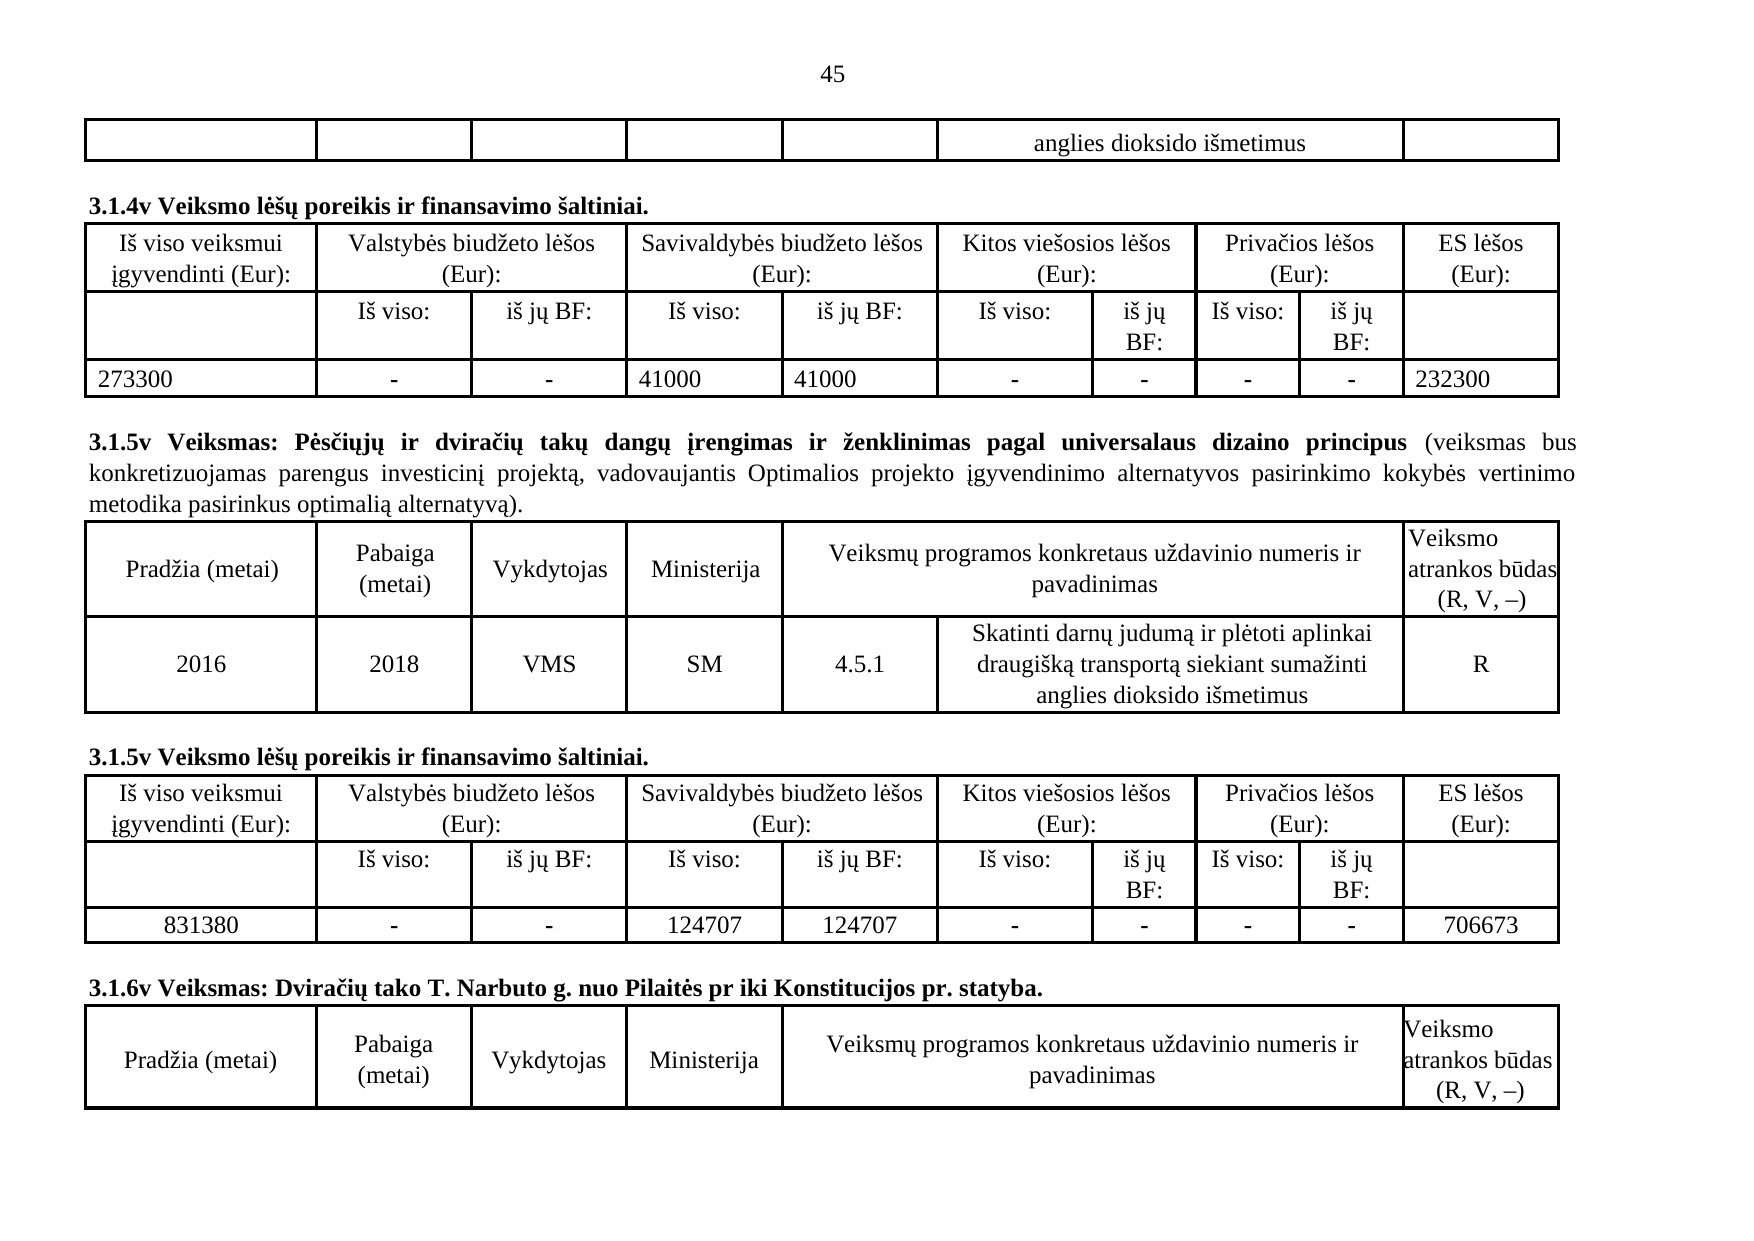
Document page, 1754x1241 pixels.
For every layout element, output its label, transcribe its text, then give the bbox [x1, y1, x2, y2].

table_cell 273300 [87, 361, 315, 395]
table_cell [318, 121, 470, 159]
table_cell 706673 [1405, 909, 1557, 941]
table_cell - [1094, 361, 1194, 395]
table_cell 2016 [87, 618, 315, 711]
table_cell iš jų BF: [1301, 293, 1402, 358]
table_cell iš jų BF: [1094, 843, 1194, 906]
table_header Pradžia (metai) [87, 1007, 315, 1106]
table_cell - [939, 361, 1091, 395]
table_header Privačios lėšos (Eur): [1198, 225, 1402, 290]
text 3.1.4v Veiksmo lėšų poreikis ir finansavimo šaltiniai. [89, 191, 1577, 219]
table_cell - [318, 361, 470, 395]
table_header Iš viso veiksmui įgyvendinti (Eur): [87, 225, 315, 290]
table_cell iš jų BF: [784, 843, 936, 906]
table_cell Iš viso: [318, 293, 470, 358]
table_cell Iš viso: [1198, 843, 1298, 906]
text 3.1.5v Veiksmo lėšų poreikis ir finansavimo šaltiniai. [89, 742, 1577, 771]
table_header Savivaldybės biudžeto lėšos (Eur): [628, 777, 936, 839]
table_cell - [1301, 361, 1402, 395]
table_cell iš jų BF: [1301, 843, 1402, 906]
table_header Vykdytojas [473, 1007, 625, 1106]
table_cell [87, 121, 315, 159]
table_cell Iš viso: [939, 843, 1091, 906]
table_cell 4.5.1 [784, 618, 936, 711]
table_header Valstybės biudžeto lėšos (Eur): [318, 225, 625, 290]
table_cell [1405, 121, 1557, 159]
table_cell SM [628, 618, 781, 711]
table_header Privačios lėšos (Eur): [1198, 777, 1402, 839]
table_cell - [1198, 909, 1298, 941]
table_cell - [1094, 909, 1194, 941]
table_cell iš jų BF: [473, 843, 625, 906]
table_cell 41000 [784, 361, 936, 395]
table_header Valstybės biudžeto lėšos (Eur): [318, 777, 625, 839]
table_cell 124707 [784, 909, 936, 941]
table_cell Iš viso: [1198, 293, 1298, 358]
table_cell Iš viso: [318, 843, 470, 906]
table_cell Skatinti darnų judumą ir plėtoti aplinkai draugišką transportą siekiant sumažinti anglies dioksido išmetimus [939, 618, 1402, 711]
table_header ES lėšos (Eur): [1405, 225, 1557, 290]
table_header Pabaiga (metai) [318, 1007, 470, 1106]
table_header ES lėšos (Eur): [1405, 777, 1557, 839]
table_header Ministerija [628, 1007, 781, 1106]
table_cell iš jų BF: [473, 293, 625, 358]
table_cell - [1198, 361, 1298, 395]
table_cell [784, 121, 936, 159]
table_header Kitos viešosios lėšos (Eur): [939, 225, 1194, 290]
table_header Iš viso veiksmui įgyvendinti (Eur): [87, 777, 315, 839]
table_cell [1405, 293, 1557, 358]
table_cell Iš viso: [939, 293, 1091, 358]
table_cell - [318, 909, 470, 941]
table_cell iš jų BF: [1094, 293, 1194, 358]
table_cell 41000 [628, 361, 781, 395]
text 3.1.5v Veiksmas: Pėsčiųjų ir dviračių takų dangų įrengimas ir ženklinimas pagal universalaus dizaino principus (veiksmas bus konkretizuojamas parengus investicinį projektą, vadovaujantis Optimalios projekto įgyvendinimo alternatyvos pasirinkimo kokybės vertinimo metodika pasirinkus optimalią alternatyvą). [89, 427, 1577, 518]
table_header Ministerija [628, 523, 781, 615]
table_header Savivaldybės biudžeto lėšos (Eur): [628, 225, 936, 290]
table_cell iš jų BF: [784, 293, 936, 358]
table_cell 124707 [628, 909, 781, 941]
table_header Pradžia (metai) [87, 523, 315, 615]
table_cell [473, 121, 625, 159]
table_header Kitos viešosios lėšos (Eur): [939, 777, 1194, 839]
table_header Veiksmų programos konkretaus uždavinio numeris ir pavadinimas [784, 1007, 1402, 1106]
table_header Veiksmų programos konkretaus uždavinio numeris ir pavadinimas [784, 523, 1402, 615]
table_cell anglies dioksido išmetimus [939, 121, 1402, 159]
table_cell VMS [473, 618, 625, 711]
table_cell [87, 843, 315, 906]
table_cell - [939, 909, 1091, 941]
table_cell 831380 [87, 909, 315, 941]
table_cell R [1405, 618, 1557, 711]
table_cell [628, 121, 781, 159]
table_header Vykdytojas [473, 523, 625, 615]
table_header Veiksmo atrankos būdas (R, V, –) [1405, 1007, 1557, 1106]
table_cell [87, 293, 315, 358]
table_cell [1405, 843, 1557, 906]
table_header Veiksmo atrankos būdas (R, V, –) [1405, 523, 1557, 615]
table_cell - [473, 361, 625, 395]
text 3.1.6v Veiksmas: Dviračių tako T. Narbuto g. nuo Pilaitės pr iki Konstitucijos pr. statyba. [89, 973, 1577, 1002]
table_cell Iš viso: [628, 843, 781, 906]
table_cell Iš viso: [628, 293, 781, 358]
table_cell - [1301, 909, 1402, 941]
table_header Pabaiga (metai) [318, 523, 470, 615]
table_cell 2018 [318, 618, 470, 711]
table_cell 232300 [1405, 361, 1557, 395]
table_cell - [473, 909, 625, 941]
